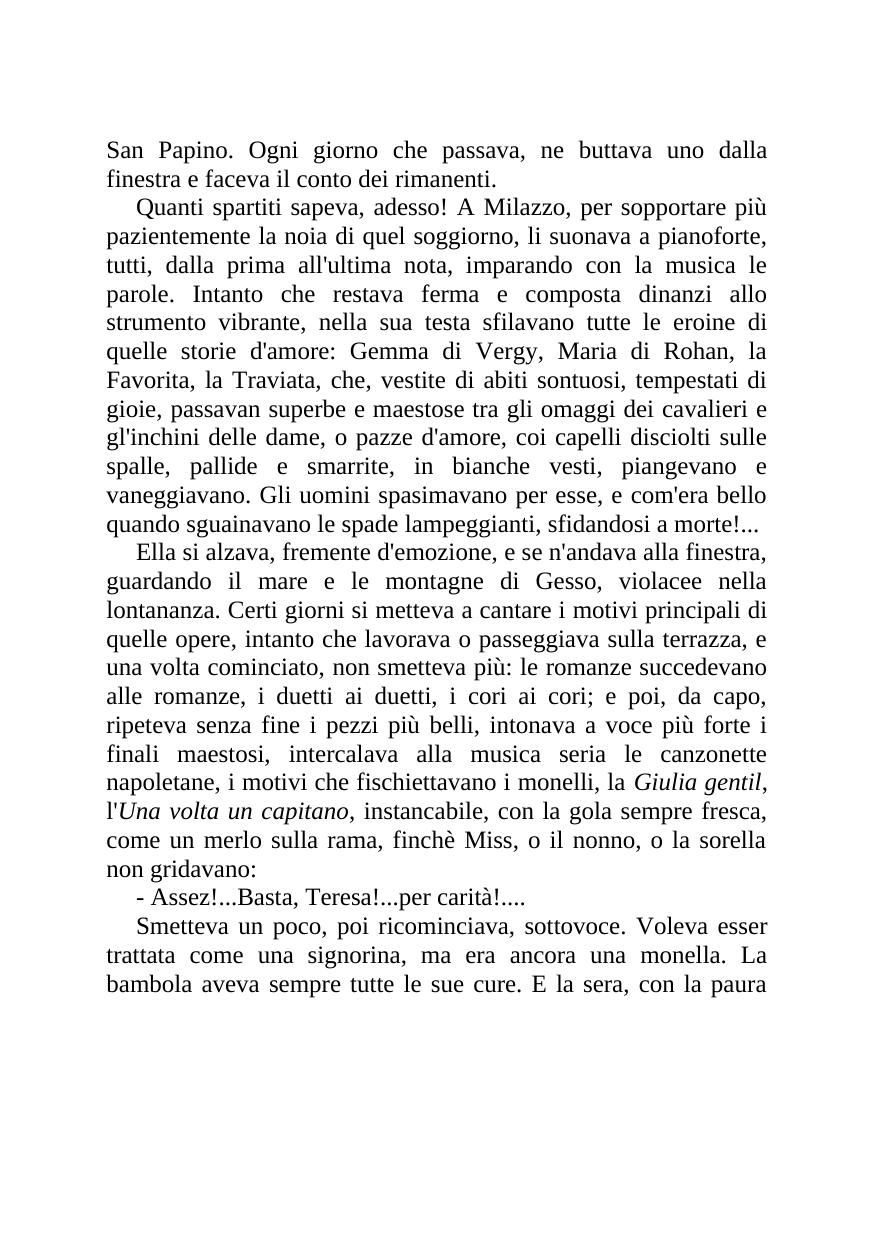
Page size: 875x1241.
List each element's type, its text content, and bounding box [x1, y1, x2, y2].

text - Assez!...Basta, Teresa!...per carità!.... [106, 882, 768, 911]
text Ella si alzava, fremente d'emozione, e se n'andava alla finestra, guardando il mare e le montagne di Gesso, violacee nella lontananza. Certi giorni si metteva a cantare i motivi principali di quelle opere, intanto che lavorava o passeggiava sulla terrazza, e una volta cominciato, non smetteva più: le romanze succedevano alle romanze, i duetti ai duetti, i cori ai cori; e poi, da capo, ripeteva senza fine i pezzi più belli, intonava a voce più forte i finali maestosi, intercalava alla musica seria le canzonette napoletane, i motivi che fischiettavano i monelli, la Giulia gentil, l'Una volta un capitano, instancabile, con la gola sempre fresca, come un merlo sulla rama, finchè Miss, o il nonno, o la sorella non gridavano: [106, 537, 768, 882]
text San Papino. Ogni giorno che passava, ne buttava uno dalla finestra e faceva il conto dei rimanenti. [106, 135, 768, 192]
text Smetteva un poco, poi ricominciava, sottovoce. Voleva esser trattata come una signorina, ma era ancora una monella. La bambola aveva sempre tutte le sue cure. E la sera, con la paura [106, 911, 768, 997]
text Quanti spartiti sapeva, adesso! A Milazzo, per sopportare più pazientemente la noia di quel soggiorno, li suonava a pianoforte, tutti, dalla prima all'ultima nota, imparando con la musica le parole. Intanto che restava ferma e composta dinanzi allo strumento vibrante, nella sua testa sfilavano tutte le eroine di quelle storie d'amore: Gemma di Vergy, Maria di Rohan, la Favorita, la Traviata, che, vestite di abiti sontuosi, tempestati di gioie, passavan superbe e maestose tra gli omaggi dei cavalieri e gl'inchini delle dame, o pazze d'amore, coi capelli disciolti sulle spalle, pallide e smarrite, in bianche vesti, piangevano e vaneggiavano. Gli uomini spasimavano per esse, e com'era bello quando sguainavano le spade lampeggianti, sfidandosi a morte!... [106, 192, 768, 537]
